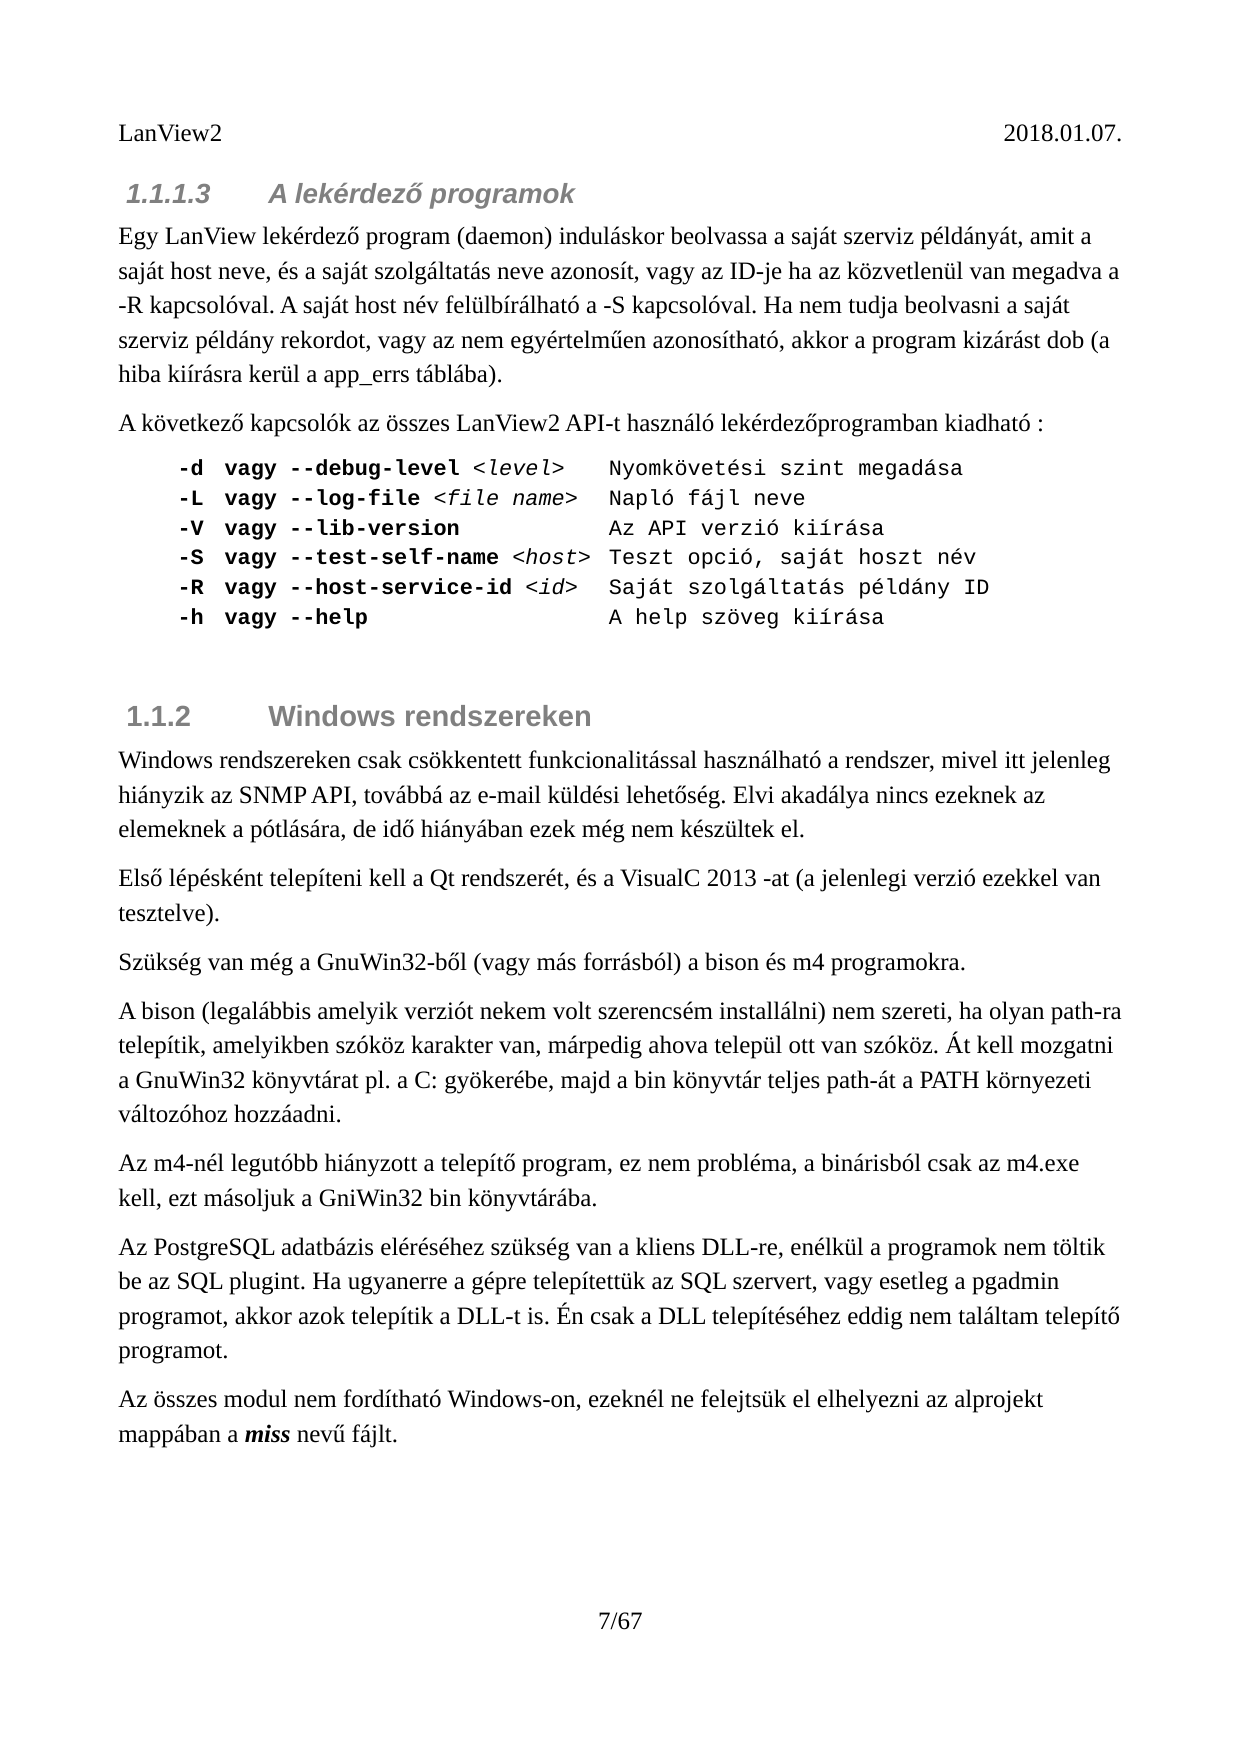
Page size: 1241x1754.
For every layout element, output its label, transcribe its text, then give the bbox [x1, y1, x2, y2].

text Az PostgreSQL adatbázis eléréséhez szükség van a kliens DLL-re, enélkül a programok nem töltik be az SQL plugint. Ha ugyanerre a gépre telepítettük az SQL szervert, vagy esetleg a pgadmin programot, akkor azok telepítik a DLL-t is. Én csak a DLL telepítéséhez eddig nem találtam telepítő programot. [118, 1232, 1122, 1364]
text A bison (legalábbis amelyik verziót nekem volt szerencsém installálni) nem szereti, ha olyan path-ra telepítik, amelyikben szóköz karakter van, márpedig ahova települ ott van szóköz. Át kell mozgatni a GnuWin32 könyvtárat pl. a C: gyökerébe, majd a bin könyvtár teljes path-át a PATH környezeti változóhoz hozzáadni. [118, 996, 1122, 1128]
text -d vagy --debug-level <level> Nyomkövetési szint megadása -L vagy --log-file <file name> Napló fájl neve -V vagy --lib-version Az API verzió kiírása -S vagy --test-self-name <host> Teszt opció, saját hoszt név -R vagy --host-service-id <id> Saját szolgáltatás példány ID -h vagy --help A help szöveg kiírása [177, 457, 1122, 631]
text Az m4-nél legutóbb hiányzott a telepítő program, ez nem probléma, a binárisból csak az m4.exe kell, ezt másoljuk a GniWin32 bin könyvtárába. [118, 1148, 1122, 1212]
text Első lépésként telepíteni kell a Qt rendszerét, és a VisualC 2013 -at (a jelenlegi verzió ezekkel van tesztelve). [118, 863, 1122, 927]
text A következő kapcsolók az összes LanView2 API-t használó lekérdezőprogramban kiadható : [118, 408, 1122, 437]
subtitle A lekérdező programok [118, 177, 1122, 209]
text Az összes modul nem fordítható Windows-on, ezeknél ne felejtsük el elhelyezni az alprojekt mappában a miss nevű fájlt. [118, 1384, 1122, 1448]
subtitle Windows rendszereken [118, 699, 1122, 733]
text Szükség van még a GnuWin32-ből (vagy más forrásból) a bison és m4 programokra. [118, 947, 1122, 976]
text Egy LanView lekérdező program (daemon) induláskor beolvassa a saját szerviz példányát, amit a saját host neve, és a saját szolgáltatás neve azonosít, vagy az ID-je ha az közvetlenül van megadva a -R kapcsolóval. A saját host név felülbírálható a -S kapcsolóval. Ha nem tudja beolvasni a saját szerviz példány rekordot, vagy az nem egyértelműen azonosítható, akkor a program kizárást dob (a hiba kiírásra kerül a app_errs táblába). [118, 221, 1122, 388]
text Windows rendszereken csak csökkentett funkcionalitással használható a rendszer, mivel itt jelenleg hiányzik az SNMP API, továbbá az e-mail küldési lehetőség. Elvi akadálya nincs ezeknek az elemeknek a pótlására, de idő hiányában ezek még nem készültek el. [118, 745, 1122, 843]
